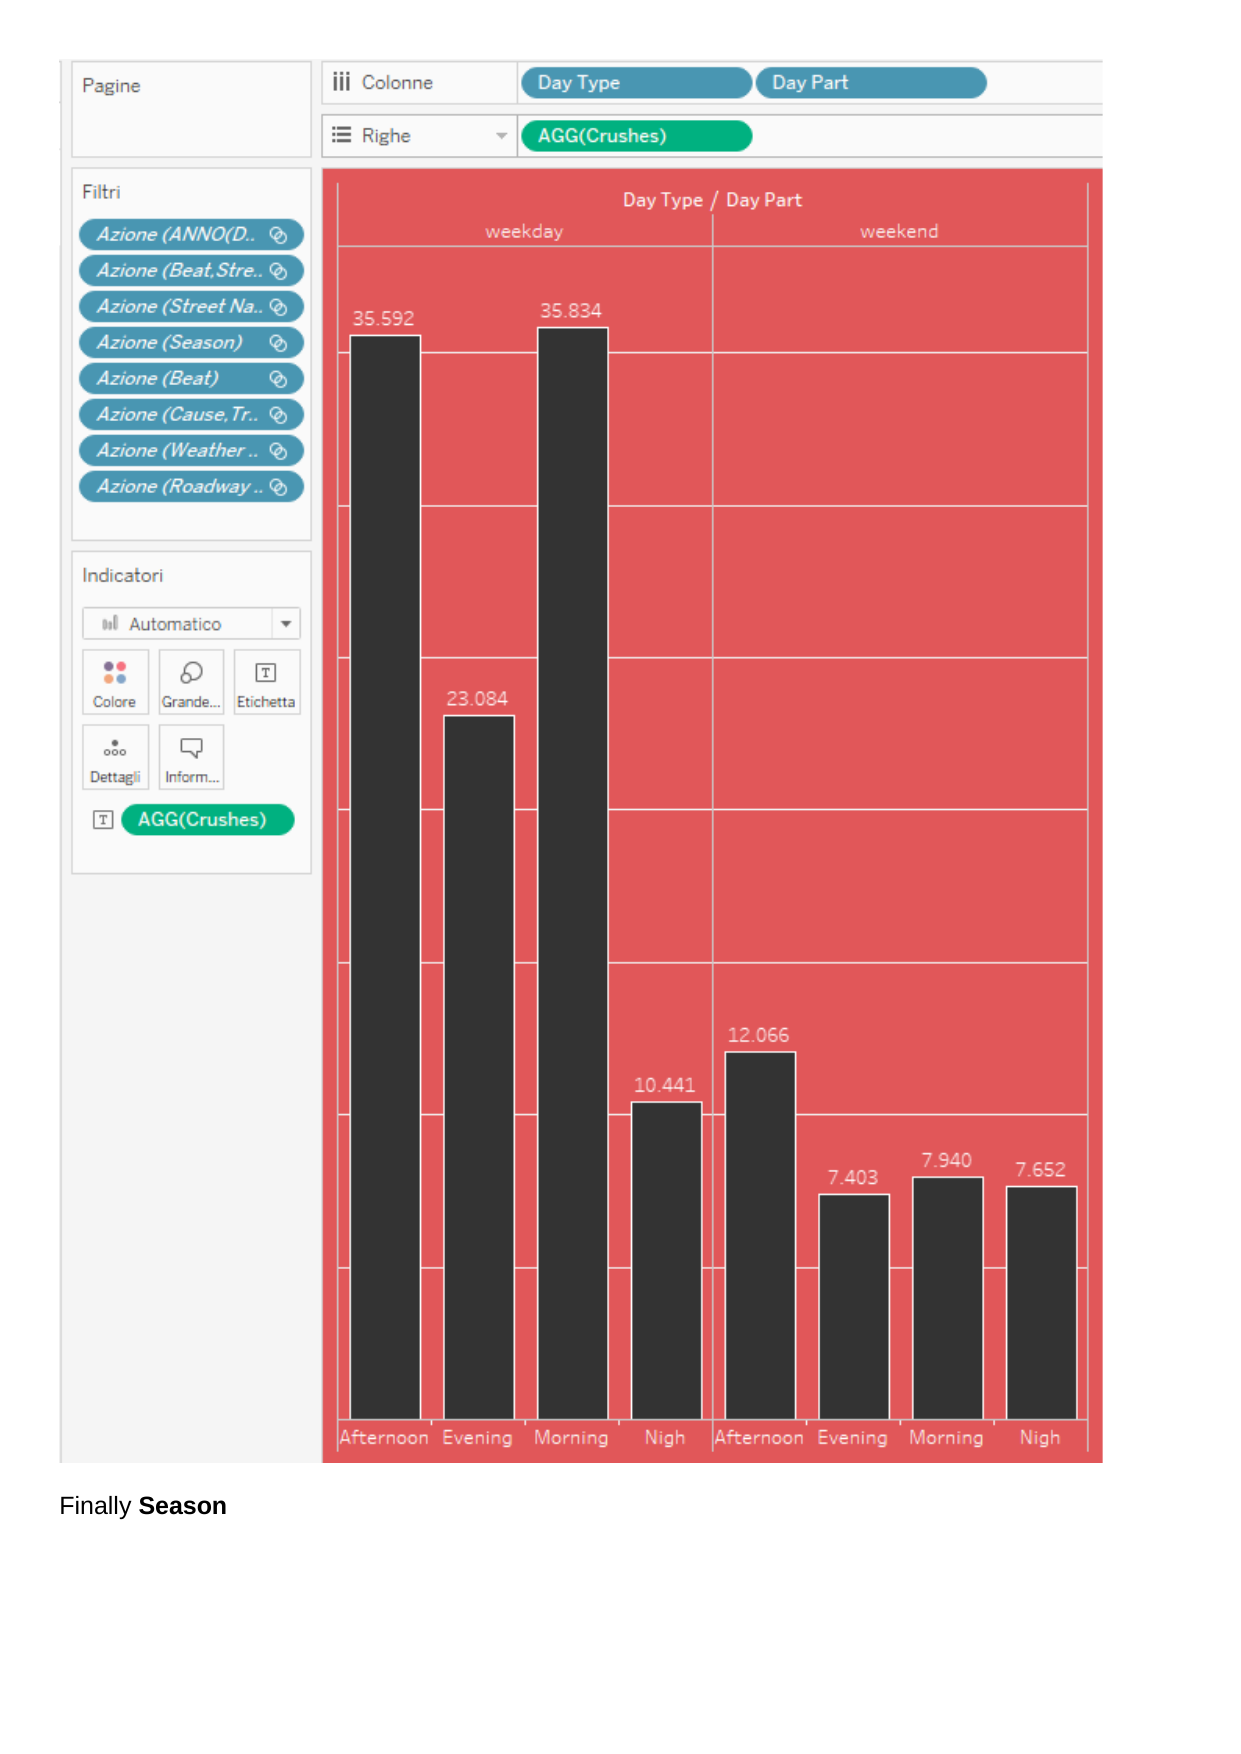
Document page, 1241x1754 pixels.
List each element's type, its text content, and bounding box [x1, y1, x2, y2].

text Finally Season [59, 1491, 1181, 1520]
